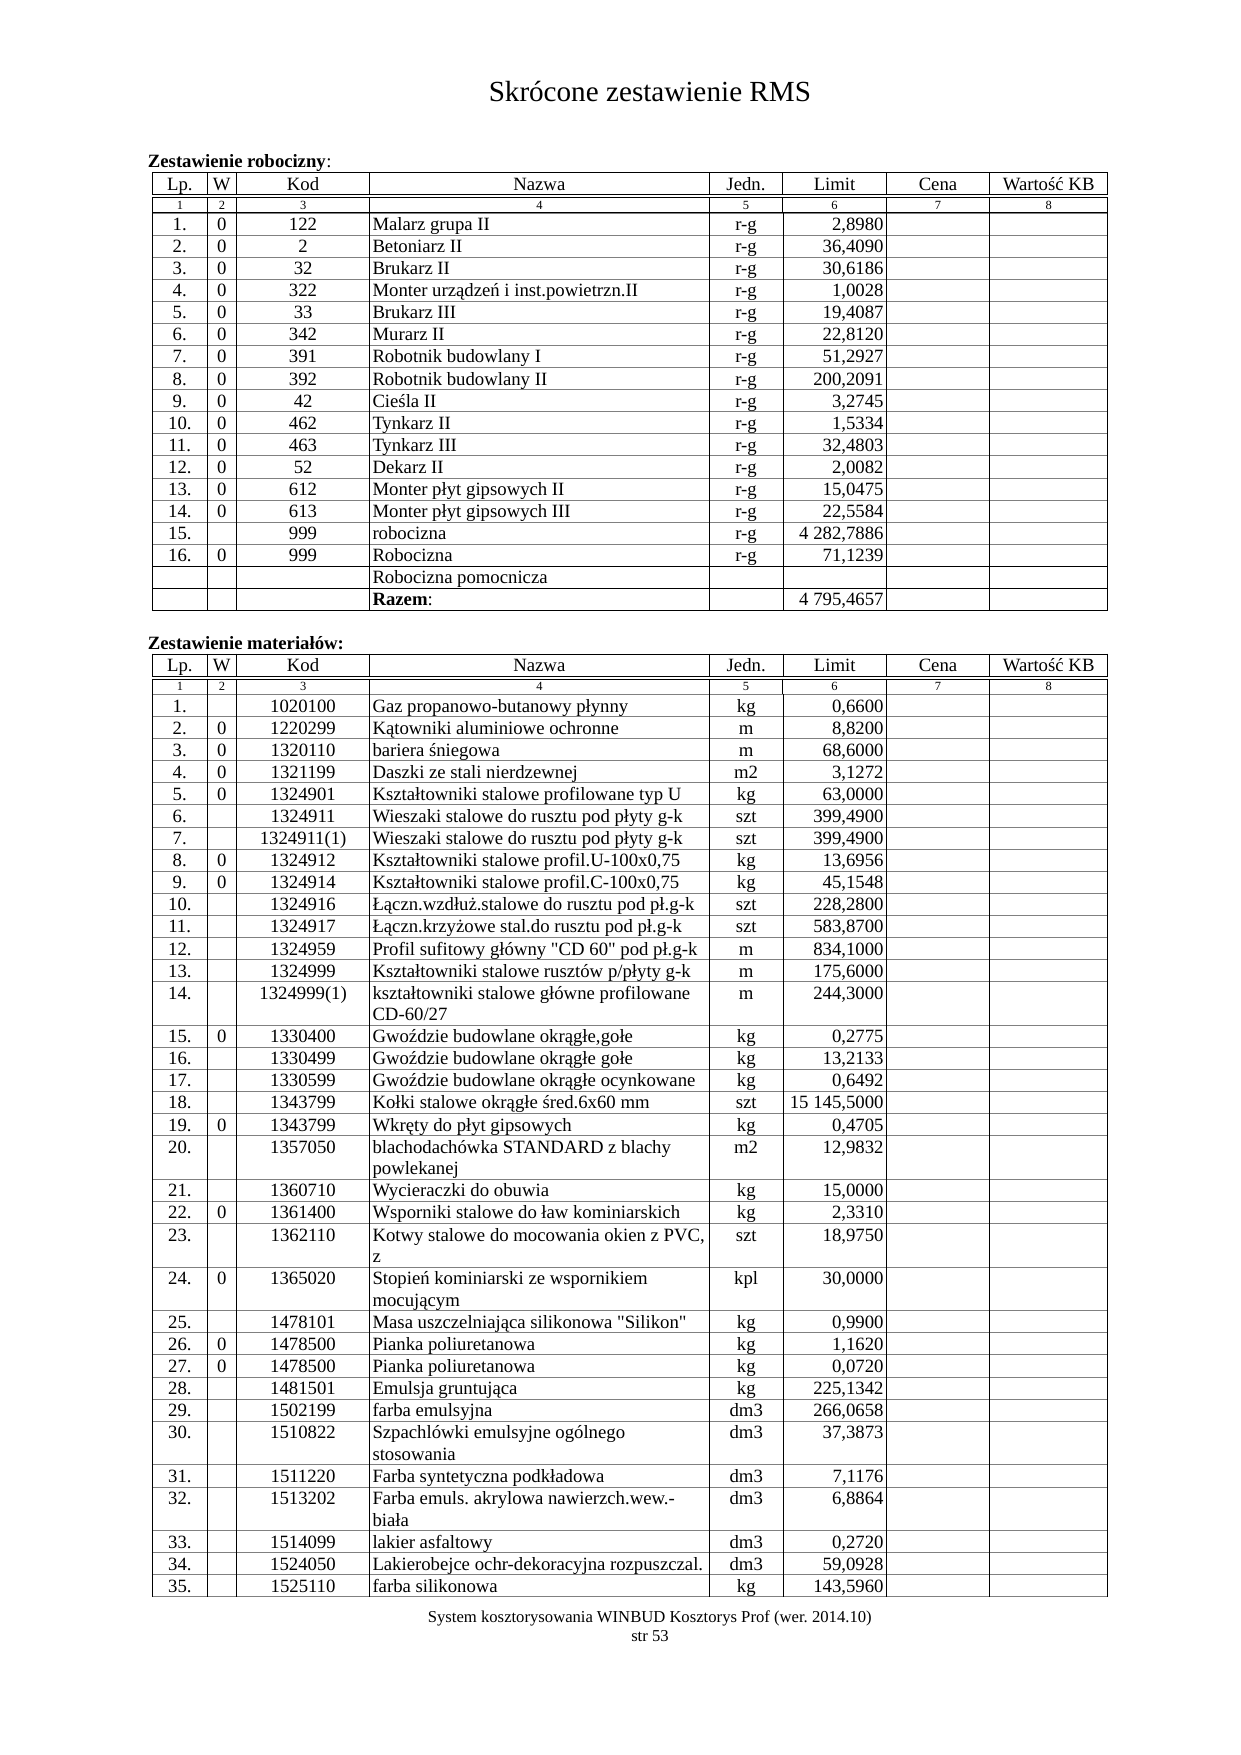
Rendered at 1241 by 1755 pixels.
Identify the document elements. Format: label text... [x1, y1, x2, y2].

table_cell [990, 236, 1107, 257]
table_cell [208, 1311, 236, 1332]
table_cell [990, 739, 1107, 760]
table_cell 19,4087 [784, 302, 886, 323]
table_cell r-g [710, 479, 783, 499]
table_cell 12. [153, 456, 207, 477]
table_cell [887, 258, 989, 279]
table_cell 15. [153, 1026, 207, 1047]
table_cell 2,0082 [784, 456, 886, 477]
table_cell [208, 982, 236, 1025]
table_cell kg [710, 1575, 783, 1596]
table_cell [990, 280, 1107, 301]
table_cell [887, 1311, 989, 1332]
table_cell szt [710, 916, 783, 937]
table_cell 4 795,4657 [784, 589, 886, 610]
table_cell 0 [208, 456, 236, 477]
table_cell 399,4900 [784, 828, 886, 848]
table_cell [990, 717, 1107, 738]
table_cell 8. [153, 850, 207, 871]
table_cell [887, 1333, 989, 1354]
table_cell [208, 1070, 236, 1091]
table_cell [887, 982, 989, 1025]
table_cell [208, 1048, 236, 1069]
table_cell 59,0928 [784, 1553, 886, 1574]
table_cell [990, 938, 1107, 959]
table_cell Betoniarz II [370, 236, 709, 257]
table_cell Szpachlówki emulsyjne ogólnego stosowania [370, 1422, 709, 1464]
table_cell [887, 589, 989, 610]
table_cell 24. [153, 1268, 207, 1310]
table_cell 16. [153, 1048, 207, 1069]
table_cell Farba emuls. akrylowa nawierzch.wew.-biała [370, 1488, 709, 1530]
table_cell 71,1239 [784, 545, 886, 566]
table_cell 11. [153, 916, 207, 937]
table_cell [990, 1136, 1107, 1179]
table_header Lp. [153, 173, 207, 194]
table_cell 834,1000 [784, 938, 886, 959]
table_cell [887, 523, 989, 544]
table_cell Robocizna pomocnicza [370, 567, 709, 588]
table_cell [990, 1575, 1107, 1596]
table_cell r-g [710, 456, 783, 477]
table_cell [710, 589, 783, 610]
table_cell Razem: [370, 589, 709, 610]
table_header 5 [710, 198, 782, 212]
table_cell 3,2745 [784, 390, 886, 411]
table_cell 37,3873 [784, 1422, 886, 1464]
table_cell szt [710, 894, 783, 915]
table_cell dm3 [710, 1465, 783, 1486]
table_cell [208, 567, 236, 588]
table_header [208, 695, 236, 716]
table_cell 0 [208, 236, 236, 257]
table_header 6 [783, 680, 886, 693]
table_cell 463 [237, 434, 369, 455]
table_cell 462 [237, 412, 369, 433]
table_cell [887, 1553, 989, 1574]
table_cell [990, 1465, 1107, 1486]
table_cell [990, 545, 1107, 566]
table_cell [153, 589, 207, 610]
table_cell 18. [153, 1092, 207, 1113]
table_cell Cieśla II [370, 390, 709, 411]
table_cell 4 282,7886 [784, 523, 886, 544]
table_cell m [710, 982, 783, 1025]
table_cell 999 [237, 523, 369, 544]
table_cell [887, 960, 989, 981]
table_cell 32 [237, 258, 369, 279]
table_cell 35. [153, 1575, 207, 1596]
table_cell [990, 1268, 1107, 1310]
table_cell [887, 1531, 989, 1552]
table_cell [990, 346, 1107, 367]
table_cell m2 [710, 1136, 783, 1179]
table_cell [990, 523, 1107, 544]
table_header 3 [237, 680, 369, 693]
table_cell [990, 412, 1107, 433]
table_cell [990, 805, 1107, 826]
table_cell [887, 1224, 989, 1267]
table_cell 228,2800 [784, 894, 886, 915]
table_cell [784, 567, 886, 588]
table_cell kształtowniki stalowe główne profilowane CD-60/27 [370, 982, 709, 1025]
table_cell [990, 390, 1107, 411]
table_header 1 [153, 198, 207, 212]
table_cell szt [710, 805, 783, 826]
table_cell [208, 1378, 236, 1398]
table_cell 143,5960 [784, 1575, 886, 1596]
table_cell [990, 982, 1107, 1025]
table_cell [990, 1531, 1107, 1552]
table_cell kg [710, 783, 783, 804]
table_cell [208, 1224, 236, 1267]
table_cell 36,4090 [784, 236, 886, 257]
table_cell kg [710, 1048, 783, 1069]
table_cell m2 [710, 761, 783, 782]
table_cell [887, 567, 989, 588]
table_cell 1481501 [237, 1378, 369, 1398]
table_header [990, 214, 1107, 234]
table_cell [887, 1114, 989, 1135]
table_cell [208, 1488, 236, 1530]
table_header Cena [887, 173, 989, 194]
table_cell 4. [153, 280, 207, 301]
table_cell Kształtowniki stalowe profil.U-100x0,75 [370, 850, 709, 871]
table_cell [208, 1180, 236, 1201]
table_cell 0,9900 [784, 1311, 886, 1332]
table_cell [208, 938, 236, 959]
table_cell 342 [237, 324, 369, 345]
table_cell [237, 589, 369, 610]
table_cell 612 [237, 479, 369, 499]
table_cell r-g [710, 236, 783, 257]
table_cell 0 [208, 1355, 236, 1376]
table_cell 2. [153, 236, 207, 257]
table_header 1. [153, 695, 207, 716]
table_cell dm3 [710, 1553, 783, 1574]
table_cell 13,6956 [784, 850, 886, 871]
table_cell 1510822 [237, 1422, 369, 1464]
table_cell 51,2927 [784, 346, 886, 367]
table_cell [887, 456, 989, 477]
table_cell [990, 258, 1107, 279]
table_cell Wsporniki stalowe do ław kominiarskich [370, 1202, 709, 1223]
table_cell 0,0720 [784, 1355, 886, 1376]
table_cell 1362110 [237, 1224, 369, 1267]
table_cell [887, 1026, 989, 1047]
table_cell 399,4900 [784, 805, 886, 826]
table_header Lp. [153, 655, 207, 676]
table_header [990, 695, 1107, 716]
table_header W [208, 173, 236, 194]
table_cell 1357050 [237, 1136, 369, 1179]
table_cell [990, 501, 1107, 522]
table_cell 3,1272 [784, 761, 886, 782]
table_cell 63,0000 [784, 783, 886, 804]
table_cell dm3 [710, 1400, 783, 1421]
table_cell 0 [208, 1333, 236, 1354]
table_cell Kształtowniki stalowe profilowane typ U [370, 783, 709, 804]
table_cell [990, 960, 1107, 981]
table_cell Brukarz III [370, 302, 709, 323]
table_cell Monter urządzeń i inst.powietrzn.II [370, 280, 709, 301]
table_cell [887, 412, 989, 433]
table_cell 31. [153, 1465, 207, 1486]
table_cell [887, 1422, 989, 1464]
table_cell 0,2775 [784, 1026, 886, 1047]
table_cell 7. [153, 346, 207, 367]
table_cell 32,4803 [784, 434, 886, 455]
table_cell [990, 1202, 1107, 1223]
table_cell 9. [153, 390, 207, 411]
table_cell 22,8120 [784, 324, 886, 345]
table_cell 27. [153, 1355, 207, 1376]
table_cell Łączn.wzdłuż.stalowe do rusztu pod pł.g-k [370, 894, 709, 915]
table_cell 2 [237, 236, 369, 257]
table_cell bariera śniegowa [370, 739, 709, 760]
table_cell 1478500 [237, 1333, 369, 1354]
table_cell 7,1176 [784, 1465, 886, 1486]
table_cell Wkręty do płyt gipsowych [370, 1114, 709, 1135]
table_cell [887, 783, 989, 804]
table_cell 1324911 [237, 805, 369, 826]
table_cell 0 [208, 717, 236, 738]
table_cell 0 [208, 302, 236, 323]
table_cell r-g [710, 302, 783, 323]
table_cell 13. [153, 960, 207, 981]
table_cell 32. [153, 1488, 207, 1530]
table_cell 1,5334 [784, 412, 886, 433]
table_cell kg [710, 1355, 783, 1376]
table_cell Gwoździe budowlane okrągłe gołe [370, 1048, 709, 1069]
table_cell 1511220 [237, 1465, 369, 1486]
table_cell 0 [208, 1202, 236, 1223]
table_cell [887, 850, 989, 871]
table_header 8 [990, 198, 1107, 212]
table_cell [887, 501, 989, 522]
table_cell r-g [710, 346, 783, 367]
table_cell 10. [153, 412, 207, 433]
table_cell [990, 894, 1107, 915]
table_cell 244,3000 [784, 982, 886, 1025]
table_cell Kotwy stalowe do mocowania okien z PVC, z [370, 1224, 709, 1267]
table_cell [990, 1070, 1107, 1091]
table_cell [990, 479, 1107, 499]
table_cell farba emulsyjna [370, 1400, 709, 1421]
table_cell m [710, 938, 783, 959]
table_cell kpl [710, 1268, 783, 1310]
table_cell [887, 390, 989, 411]
table_cell [990, 1114, 1107, 1135]
table_cell 322 [237, 280, 369, 301]
table_cell [990, 324, 1107, 345]
table_cell [990, 872, 1107, 893]
table_cell 200,2091 [784, 368, 886, 389]
table_cell [990, 434, 1107, 455]
table_header 1 [153, 680, 207, 693]
table_cell Kształtowniki stalowe rusztów p/płyty g-k [370, 960, 709, 981]
table_header Limit [784, 655, 886, 676]
table_cell 14. [153, 501, 207, 522]
table_cell [990, 1092, 1107, 1113]
table_cell [208, 1575, 236, 1596]
table_cell 0 [208, 761, 236, 782]
table_cell [887, 828, 989, 848]
table_cell [990, 368, 1107, 389]
table_cell 2,3310 [784, 1202, 886, 1223]
table_cell 42 [237, 390, 369, 411]
table_header Wartość KB [990, 655, 1107, 676]
table_cell kg [710, 1070, 783, 1091]
table_cell 28. [153, 1378, 207, 1398]
table_cell 52 [237, 456, 369, 477]
table_cell dm3 [710, 1422, 783, 1464]
table_cell [887, 1070, 989, 1091]
table_header W [208, 655, 236, 676]
table_cell m [710, 960, 783, 981]
table_cell kg [710, 1311, 783, 1332]
table_cell 1478101 [237, 1311, 369, 1332]
table_cell Kształtowniki stalowe profil.C-100x0,75 [370, 872, 709, 893]
table_cell [990, 1311, 1107, 1332]
table_cell szt [710, 1092, 783, 1113]
table_cell [990, 1355, 1107, 1376]
table_cell [887, 1202, 989, 1223]
table_cell [208, 916, 236, 937]
table_cell 9. [153, 872, 207, 893]
table_cell Lakierobejce ochr-dekoracyjna rozpuszczal. [370, 1553, 709, 1574]
table_cell [208, 1465, 236, 1486]
table_header 3 [237, 198, 369, 212]
table_cell 1324917 [237, 916, 369, 937]
table_cell 1324911(1) [237, 828, 369, 848]
table_cell [208, 523, 236, 544]
table_cell [887, 1048, 989, 1069]
table_cell kg [710, 1333, 783, 1354]
table_cell 0,2720 [784, 1531, 886, 1552]
table_cell 1365020 [237, 1268, 369, 1310]
table_cell [887, 938, 989, 959]
table_cell [887, 1355, 989, 1376]
table_cell [887, 545, 989, 566]
table_cell dm3 [710, 1531, 783, 1552]
table_cell 6. [153, 324, 207, 345]
table_cell 1,0028 [784, 280, 886, 301]
table_cell 1324999(1) [237, 982, 369, 1025]
table_cell kg [710, 872, 783, 893]
table_cell 30,0000 [784, 1268, 886, 1310]
table_cell 30. [153, 1422, 207, 1464]
table_cell [208, 828, 236, 848]
table_cell [208, 1400, 236, 1421]
table_cell 0 [208, 280, 236, 301]
table_cell 15,0475 [784, 479, 886, 499]
table_cell [887, 1378, 989, 1398]
text Skrócone zestawienie RMS [148, 74, 1152, 107]
table_cell 0 [208, 324, 236, 345]
table_cell [887, 346, 989, 367]
table_cell 1524050 [237, 1553, 369, 1574]
table_cell 1343799 [237, 1092, 369, 1113]
table_header Kod [237, 655, 369, 676]
table_cell dm3 [710, 1488, 783, 1530]
table_cell Robotnik budowlany I [370, 346, 709, 367]
table_cell 0 [208, 1268, 236, 1310]
table_header Jedn. [710, 655, 783, 676]
table_cell 18,9750 [784, 1224, 886, 1267]
table_cell Masa uszczelniająca silikonowa "Silikon" [370, 1311, 709, 1332]
table_cell 1361400 [237, 1202, 369, 1223]
table_cell [990, 1400, 1107, 1421]
table_cell 25. [153, 1311, 207, 1332]
table_cell 391 [237, 346, 369, 367]
table_cell Wycieraczki do obuwia [370, 1180, 709, 1201]
text Zestawienie robocizny: [148, 150, 1152, 172]
table_cell [237, 567, 369, 588]
table_cell [990, 783, 1107, 804]
table_cell Gwoździe budowlane okrągłe ocynkowane [370, 1070, 709, 1091]
table_cell 1514099 [237, 1531, 369, 1552]
table_cell r-g [710, 324, 783, 345]
table_cell 1360710 [237, 1180, 369, 1201]
table_cell 1320110 [237, 739, 369, 760]
table_cell Kątowniki aluminiowe ochronne [370, 717, 709, 738]
table_header Malarz grupa II [370, 214, 709, 234]
table_cell 0 [208, 479, 236, 499]
table_cell [887, 302, 989, 323]
table_header [887, 695, 989, 716]
table_cell 0 [208, 1026, 236, 1047]
table_header Jedn. [710, 173, 782, 194]
table_cell 23. [153, 1224, 207, 1267]
table_cell [990, 1180, 1107, 1201]
table_header 7 [887, 680, 989, 693]
table_cell 11. [153, 434, 207, 455]
table_header 0,6600 [784, 695, 886, 716]
table_cell 15 145,5000 [784, 1092, 886, 1113]
table_cell 68,6000 [784, 739, 886, 760]
table_cell [887, 916, 989, 937]
table_cell 22,5584 [784, 501, 886, 522]
table_cell [887, 479, 989, 499]
table_cell 26. [153, 1333, 207, 1354]
table_cell [887, 894, 989, 915]
table_cell 0 [208, 434, 236, 455]
table_cell 1324901 [237, 783, 369, 804]
table_cell 22. [153, 1202, 207, 1223]
table_cell r-g [710, 390, 783, 411]
table_cell 0,4705 [784, 1114, 886, 1135]
table_cell m [710, 739, 783, 760]
table_cell 15,0000 [784, 1180, 886, 1201]
table_cell r-g [710, 412, 783, 433]
table_cell 1220299 [237, 717, 369, 738]
table_cell 1324959 [237, 938, 369, 959]
table_cell kg [710, 1378, 783, 1398]
table_cell 613 [237, 501, 369, 522]
table_cell 15. [153, 523, 207, 544]
table_cell 8,8200 [784, 717, 886, 738]
table_cell [990, 1048, 1107, 1069]
table_cell 1330400 [237, 1026, 369, 1047]
table_cell blachodachówka STANDARD z blachy powlekanej [370, 1136, 709, 1179]
table_cell 1324999 [237, 960, 369, 981]
table_cell [887, 1575, 989, 1596]
table_cell szt [710, 828, 783, 848]
table_cell 1324916 [237, 894, 369, 915]
table_cell 12. [153, 938, 207, 959]
table_cell 17. [153, 1070, 207, 1091]
table_cell [208, 1136, 236, 1179]
table_cell 392 [237, 368, 369, 389]
table_cell 7. [153, 828, 207, 848]
table_header Nazwa [370, 173, 709, 194]
table_cell Daszki ze stali nierdzewnej [370, 761, 709, 782]
table_header Nazwa [370, 655, 709, 676]
table_cell r-g [710, 280, 783, 301]
table_cell [887, 761, 989, 782]
table_cell [887, 236, 989, 257]
table_header 4 [370, 198, 709, 212]
table_cell 16. [153, 545, 207, 566]
table_cell 1,1620 [784, 1333, 886, 1354]
table_cell 21. [153, 1180, 207, 1201]
table_cell [887, 368, 989, 389]
table_cell [887, 717, 989, 738]
table_cell [208, 805, 236, 826]
table_cell 3. [153, 258, 207, 279]
table_cell 14. [153, 982, 207, 1025]
table_cell [990, 916, 1107, 937]
table_cell Murarz II [370, 324, 709, 345]
table_cell robocizna [370, 523, 709, 544]
table_cell 175,6000 [784, 960, 886, 981]
table_cell [208, 589, 236, 610]
table_cell 1343799 [237, 1114, 369, 1135]
table_cell [990, 1026, 1107, 1047]
table_header 8 [990, 680, 1107, 693]
table_header 5 [710, 680, 782, 693]
table_cell [887, 1180, 989, 1201]
table_header Kod [237, 173, 369, 194]
table_cell [710, 567, 783, 588]
table_cell [887, 1488, 989, 1530]
table_cell [990, 1333, 1107, 1354]
table_header 2 [208, 198, 236, 212]
table_cell Farba syntetyczna podkładowa [370, 1465, 709, 1486]
table_cell [990, 1422, 1107, 1464]
table_header 2,8980 [784, 214, 886, 234]
table_cell [990, 850, 1107, 871]
table_cell 266,0658 [784, 1400, 886, 1421]
table_cell 0 [208, 368, 236, 389]
table_cell 583,8700 [784, 916, 886, 937]
table_header 0 [208, 214, 236, 234]
table_cell 5. [153, 302, 207, 323]
table_cell 45,1548 [784, 872, 886, 893]
table_header Limit [783, 173, 886, 194]
table_cell 13,2133 [784, 1048, 886, 1069]
table_cell [990, 1488, 1107, 1530]
table_cell [887, 1465, 989, 1486]
table_cell 0 [208, 545, 236, 566]
table_cell Tynkarz II [370, 412, 709, 433]
table_cell [887, 805, 989, 826]
table_cell 8. [153, 368, 207, 389]
table_cell 33 [237, 302, 369, 323]
table_cell 0 [208, 739, 236, 760]
table_cell r-g [710, 368, 783, 389]
table_header 4 [370, 680, 709, 693]
table_cell 0,6492 [784, 1070, 886, 1091]
table_cell 6. [153, 805, 207, 826]
table_cell Pianka poliuretanowa [370, 1355, 709, 1376]
table_cell 0 [208, 501, 236, 522]
table_cell 225,1342 [784, 1378, 886, 1398]
table_cell [208, 960, 236, 981]
table_cell [887, 739, 989, 760]
table_cell [208, 1422, 236, 1464]
table_cell [990, 828, 1107, 848]
table_cell [990, 761, 1107, 782]
table_header 7 [887, 198, 989, 212]
table_cell 30,6186 [784, 258, 886, 279]
table_cell lakier asfaltowy [370, 1531, 709, 1552]
table_cell Wieszaki stalowe do rusztu pod płyty g-k [370, 805, 709, 826]
table_cell Emulsja gruntująca [370, 1378, 709, 1398]
table_cell [990, 1224, 1107, 1267]
table_cell [887, 280, 989, 301]
table_cell kg [710, 1114, 783, 1135]
table_cell 3. [153, 739, 207, 760]
table_cell kg [710, 1180, 783, 1201]
table_cell 10. [153, 894, 207, 915]
table_cell [887, 324, 989, 345]
table_cell 20. [153, 1136, 207, 1179]
table_cell r-g [710, 258, 783, 279]
table_cell [887, 1268, 989, 1310]
table_cell 29. [153, 1400, 207, 1421]
table_cell 1324914 [237, 872, 369, 893]
table_cell 0 [208, 872, 236, 893]
table_cell farba silikonowa [370, 1575, 709, 1596]
table_cell 0 [208, 258, 236, 279]
table_cell 1321199 [237, 761, 369, 782]
table_cell 2. [153, 717, 207, 738]
table_header kg [710, 695, 783, 716]
table_cell 0 [208, 783, 236, 804]
table_cell [208, 1553, 236, 1574]
table_cell [208, 894, 236, 915]
table_header 2 [208, 680, 236, 693]
table_cell 999 [237, 545, 369, 566]
table_cell [887, 434, 989, 455]
table_header Gaz propanowo-butanowy płynny [370, 695, 709, 716]
table_cell [990, 456, 1107, 477]
table_cell Dekarz II [370, 456, 709, 477]
table_cell [990, 589, 1107, 610]
table_cell Brukarz II [370, 258, 709, 279]
table_cell szt [710, 1224, 783, 1267]
table_header 6 [783, 198, 886, 212]
table_cell 0 [208, 850, 236, 871]
table_cell Monter płyt gipsowych II [370, 479, 709, 499]
table_cell 1513202 [237, 1488, 369, 1530]
table_header Cena [887, 655, 989, 676]
table_cell Łączn.krzyżowe stal.do rusztu pod pł.g-k [370, 916, 709, 937]
table_cell Stopień kominiarski ze wspornikiem mocującym [370, 1268, 709, 1310]
table_cell r-g [710, 501, 783, 522]
table_header 1020100 [237, 695, 369, 716]
table_header r-g [710, 214, 783, 234]
table_cell Monter płyt gipsowych III [370, 501, 709, 522]
table_cell [990, 1553, 1107, 1574]
table_cell 13. [153, 479, 207, 499]
table_cell [887, 1092, 989, 1113]
table_cell Tynkarz III [370, 434, 709, 455]
table_cell kg [710, 850, 783, 871]
table_cell [153, 567, 207, 588]
table_cell 1330499 [237, 1048, 369, 1069]
table_cell Gwoździe budowlane okrągłe,gołe [370, 1026, 709, 1047]
table_cell 6,8864 [784, 1488, 886, 1530]
table_header 122 [237, 214, 369, 234]
table_cell Profil sufitowy główny "CD 60" pod pł.g-k [370, 938, 709, 959]
table_cell [208, 1531, 236, 1552]
table_cell kg [710, 1026, 783, 1047]
table_header [887, 214, 989, 234]
text Zestawienie materiałów: [148, 632, 1152, 653]
table_cell 0 [208, 1114, 236, 1135]
table_cell [887, 1400, 989, 1421]
table_cell 1324912 [237, 850, 369, 871]
table_cell [887, 1136, 989, 1179]
table_cell 1330599 [237, 1070, 369, 1091]
table_header 1. [153, 214, 207, 234]
table_cell [990, 302, 1107, 323]
table_cell r-g [710, 434, 783, 455]
table_cell [990, 1378, 1107, 1398]
table_cell 5. [153, 783, 207, 804]
table_cell [208, 1092, 236, 1113]
table_cell Robotnik budowlany II [370, 368, 709, 389]
table_cell Wieszaki stalowe do rusztu pod płyty g-k [370, 828, 709, 848]
table_cell 0 [208, 390, 236, 411]
table_cell [990, 567, 1107, 588]
table_cell r-g [710, 545, 783, 566]
table_cell 33. [153, 1531, 207, 1552]
table_cell Kołki stalowe okrągłe śred.6x60 mm [370, 1092, 709, 1113]
table_cell 0 [208, 412, 236, 433]
table_cell r-g [710, 523, 783, 544]
table_cell 1478500 [237, 1355, 369, 1376]
table_cell 0 [208, 346, 236, 367]
table_cell 12,9832 [784, 1136, 886, 1179]
table_cell kg [710, 1202, 783, 1223]
table_cell 34. [153, 1553, 207, 1574]
table_header Wartość KB [990, 173, 1107, 194]
table_cell 19. [153, 1114, 207, 1135]
table_cell [887, 872, 989, 893]
table_cell 1525110 [237, 1575, 369, 1596]
table_cell 4. [153, 761, 207, 782]
table_cell m [710, 717, 783, 738]
table_cell Pianka poliuretanowa [370, 1333, 709, 1354]
table_cell 1502199 [237, 1400, 369, 1421]
table_cell Robocizna [370, 545, 709, 566]
